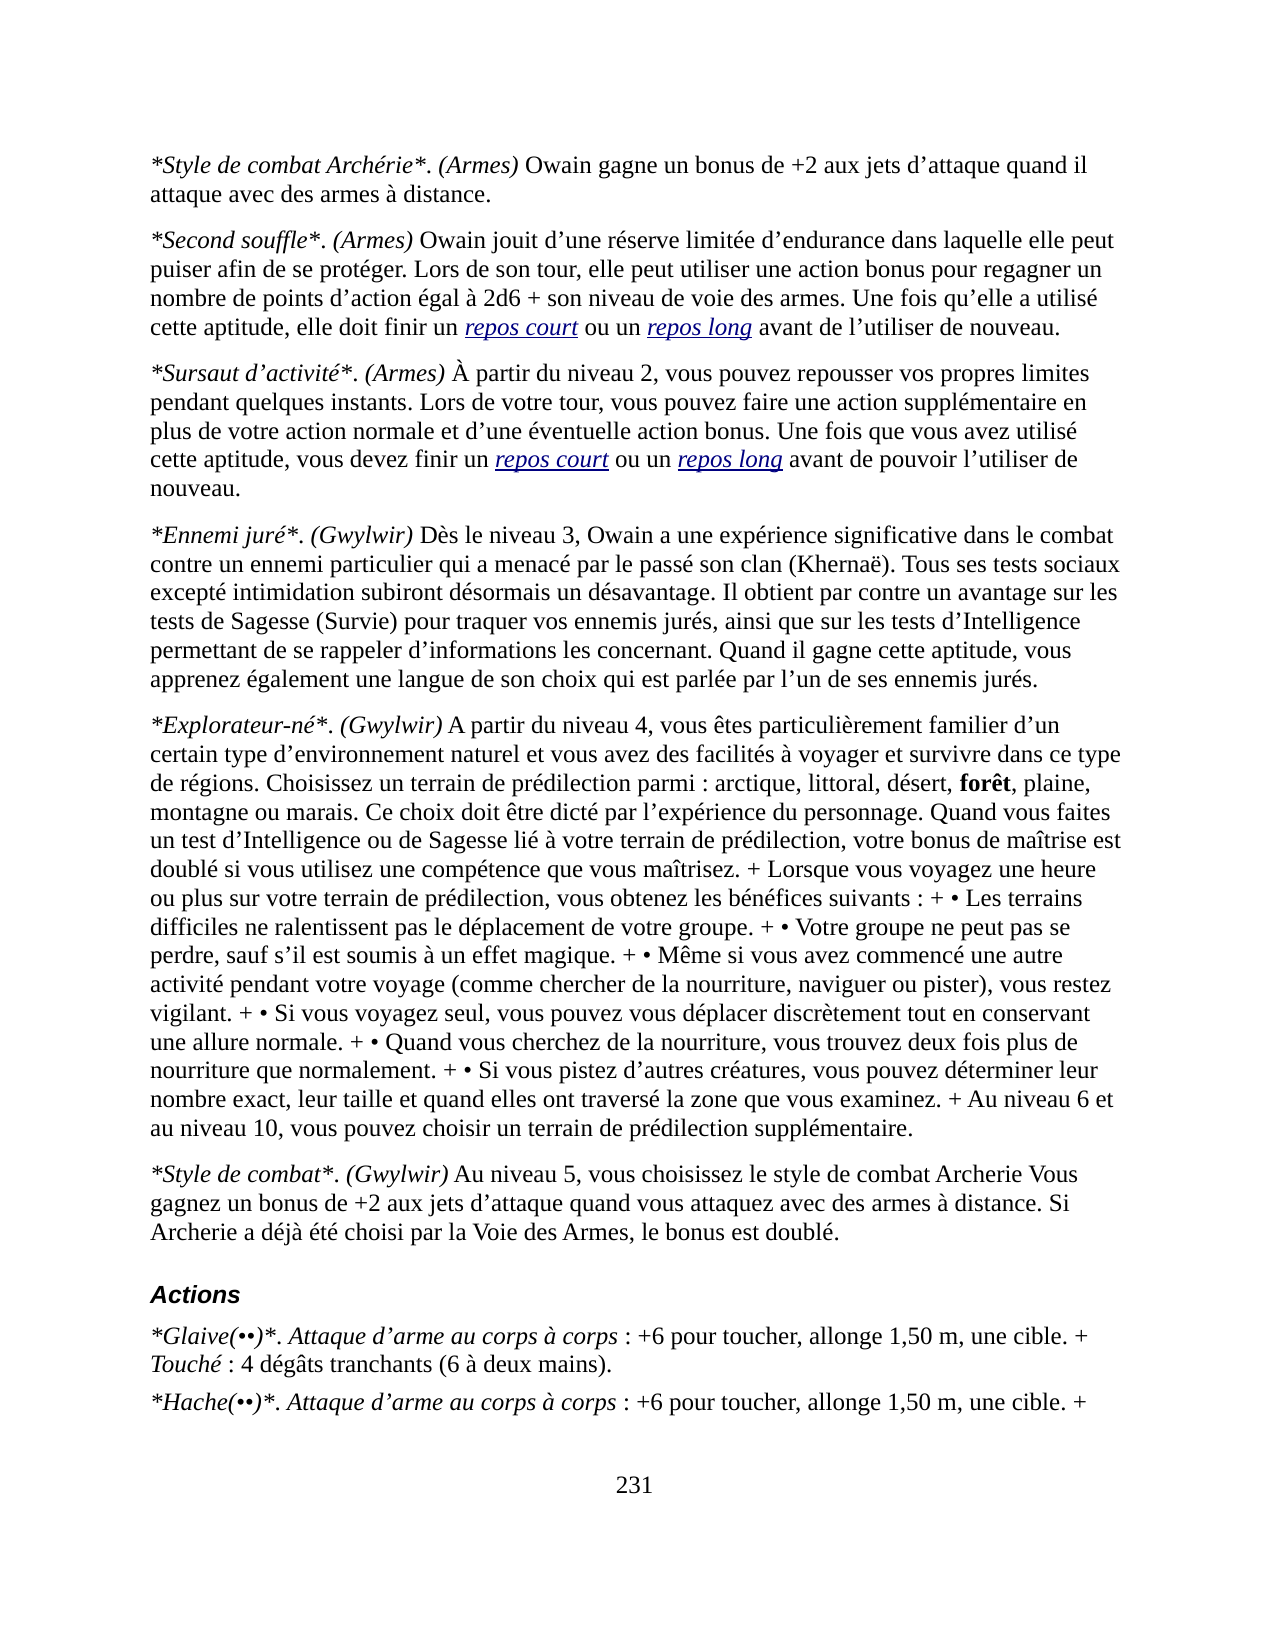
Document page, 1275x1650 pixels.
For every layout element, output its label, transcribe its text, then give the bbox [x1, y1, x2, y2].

text *Second souffle*. (Armes) Owain jouit d’une réserve limitée d’endurance dans laquelle elle peut puiser afin de se protéger. Lors de son tour, elle peut utiliser une action bonus pour regagner un nombre de points d’action égal à 2d6 + son niveau de voie des armes. Une fois qu’elle a utilisé cette aptitude, elle doit finir un repos court ou un repos long avant de l’utiliser de nouveau. [150, 225, 1125, 340]
text *Style de combat*. (Gwylwir) Au niveau 5, vous choisissez le style de combat Archerie Vous gagnez un bonus de +2 aux jets d’attaque quand vous attaquez avec des armes à distance. Si Archerie a déjà été choisi par la Voie des Armes, le bonus est doublé. [150, 1159, 1125, 1246]
text *Sursaut d’activité*. (Armes) À partir du niveau 2, vous pouvez repousser vos propres limites pendant quelques instants. Lors de votre tour, vous pouvez faire une action supplémentaire en plus de votre action normale et d’une éventuelle action bonus. Une fois que vous avez utilisé cette aptitude, vous devez finir un repos court ou un repos long avant de pouvoir l’utiliser de nouveau. [150, 358, 1125, 502]
text *Ennemi juré*. (Gwylwir) Dès le niveau 3, Owain a une expérience significative dans le combat contre un ennemi particulier qui a menacé par le passé son clan (Khernaë). Tous ses tests sociaux excepté intimidation subiront désormais un désavantage. Il obtient par contre un avantage sur les tests de Sagesse (Survie) pour traquer vos ennemis jurés, ainsi que sur les tests d’Intelligence permettant de se rappeler d’informations les concernant. Quand il gagne cette aptitude, vous apprenez également une langue de son choix qui est parlée par l’un de ses ennemis jurés. [150, 520, 1125, 692]
text *Explorateur-né*. (Gwylwir) A partir du niveau 4, vous êtes particulièrement familier d’un certain type d’environnement naturel et vous avez des facilités à voyager et survivre dans ce type de régions. Choisissez un terrain de prédilection parmi : arctique, littoral, désert, forêt, plaine, montagne ou marais. Ce choix doit être dicté par l’expérience du personnage. Quand vous faites un test d’Intelligence ou de Sagesse lié à votre terrain de prédilection, votre bonus de maîtrise est doublé si vous utilisez une compétence que vous maîtrisez. + Lorsque vous voyagez une heure ou plus sur votre terrain de prédilection, vous obtenez les bénéfices suivants : + • Les terrains difficiles ne ralentissent pas le déplacement de votre groupe. + • Votre groupe ne peut pas se perdre, sauf s’il est soumis à un effet magique. + • Même si vous avez commencé une autre activité pendant votre voyage (comme chercher de la nourriture, naviguer ou pister), vous restez vigilant. + • Si vous voyagez seul, vous pouvez vous déplacer discrètement tout en conservant une allure normale. + • Quand vous cherchez de la nourriture, vous trouvez deux fois plus de nourriture que normalement. + • Si vous pistez d’autres créatures, vous pouvez déterminer leur nombre exact, leur taille et quand elles ont traversé la zone que vous examinez. + Au niveau 6 et au niveau 10, vous pouvez choisir un terrain de prédilection supplémentaire. [150, 710, 1125, 1142]
text *Style de combat Archérie*. (Armes) Owain gagne un bonus de +2 aux jets d’attaque quand il attaque avec des armes à distance. [150, 150, 1125, 207]
text *Hache(••)*. Attaque d’arme au corps à corps : +6 pour toucher, allonge 1,50 m, une cible. + [150, 1387, 1125, 1416]
subtitle Actions [150, 1280, 1125, 1308]
text *Glaive(••)*. Attaque d’arme au corps à corps : +6 pour toucher, allonge 1,50 m, une cible. + Touché : 4 dégâts tranchants (6 à deux mains). [150, 1321, 1125, 1378]
